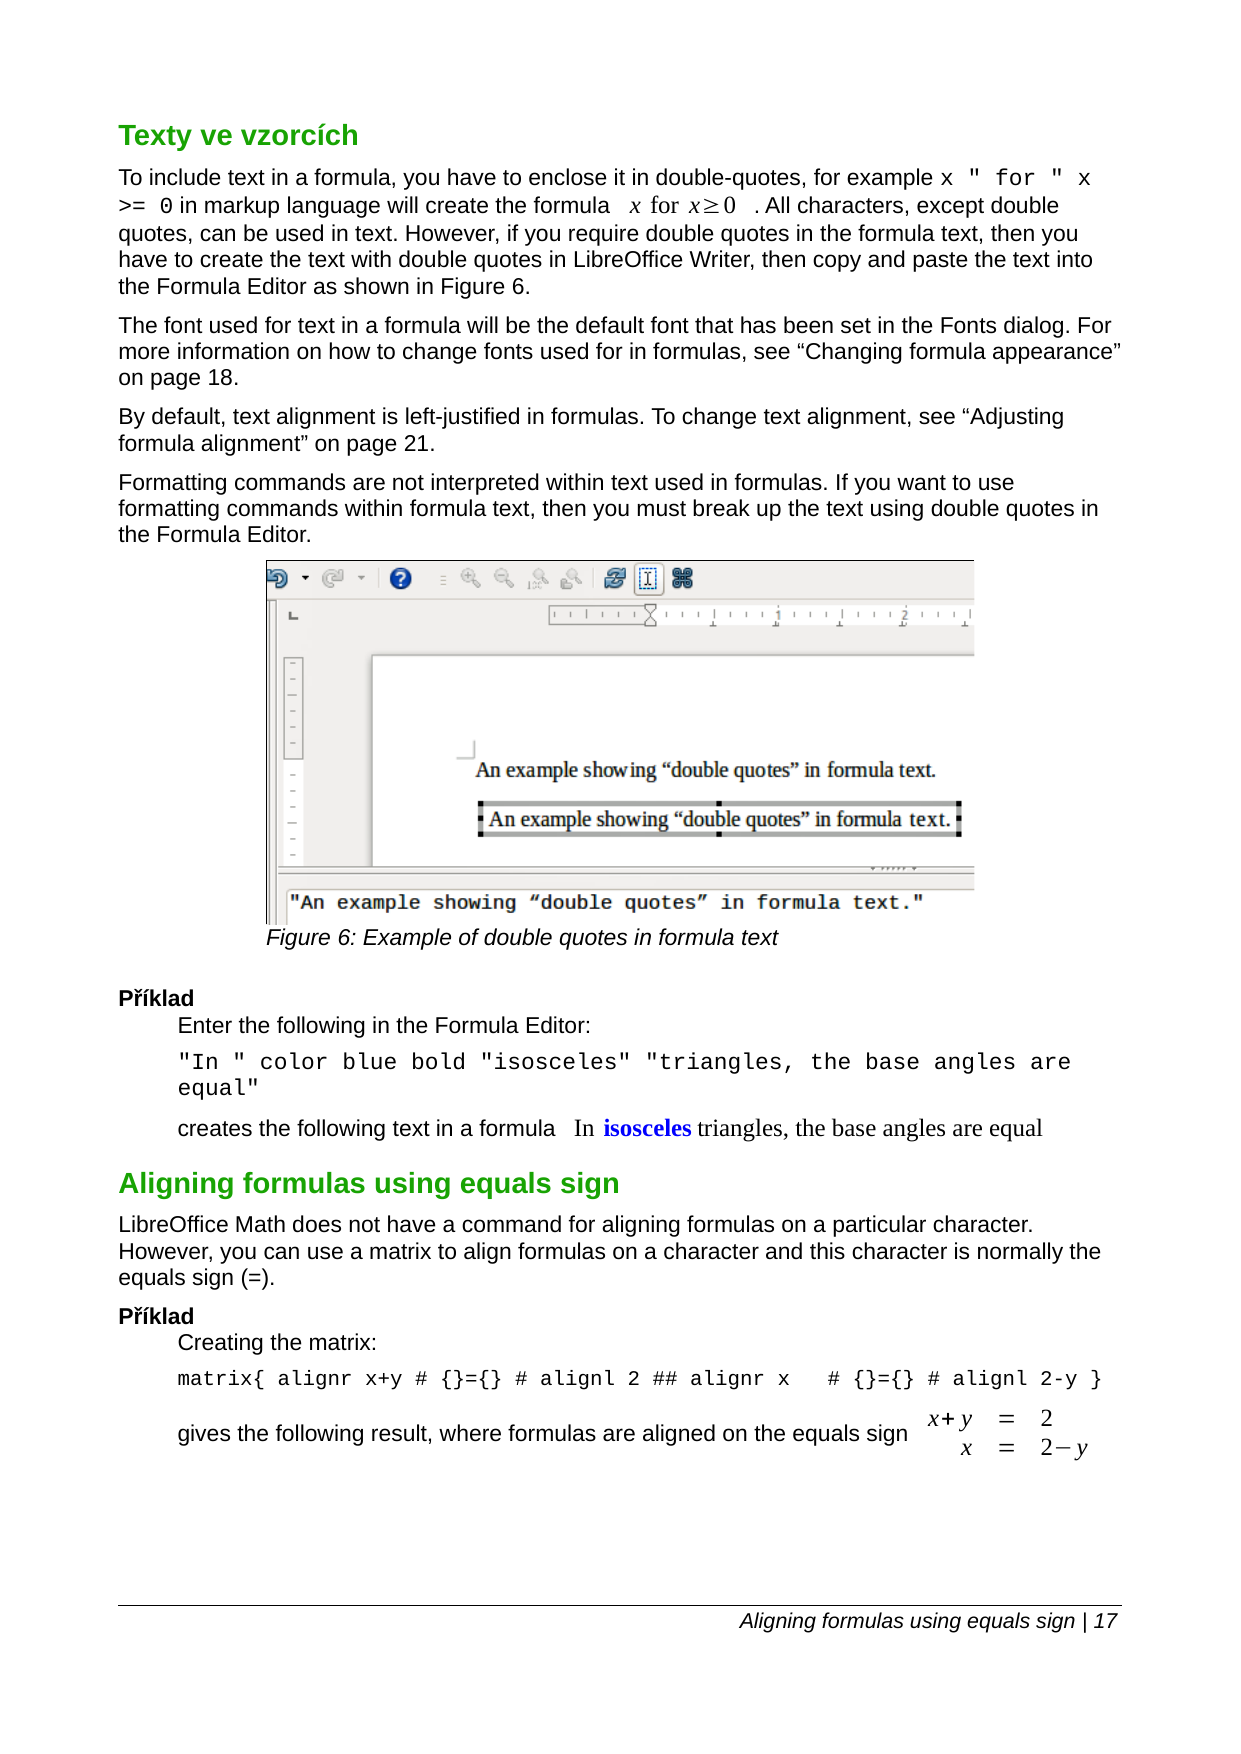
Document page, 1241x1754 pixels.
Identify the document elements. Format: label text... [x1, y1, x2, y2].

text gives the following result, where formulas are aligned on the equals sign [177, 1404, 1122, 1462]
subtitle Aligning formulas using equals sign [118, 1166, 1122, 1199]
text "In " color blue bold "isosceles" "triangles, the base angles are equal" [177, 1050, 1122, 1102]
text Příklad [118, 985, 1122, 1012]
picture [267, 560, 975, 925]
text Enter the following in the Formula Editor: [177, 1012, 1122, 1038]
text The font used for text in a formula will be the default font that has been set in the Fonts dialog. For more information on how to change fonts used for in formulas, see “Changing formula appearance” on page 17. [118, 312, 1122, 391]
text matrix{ alignr x+y # {}={} # alignl 2 ## alignr x # {}={} # alignl 2-y } [177, 1368, 1122, 1392]
text Figure 6: Example of double quotes in formula text [266, 925, 974, 951]
text LibreOffice Math does not have a command for aligning formulas on a particular character. However, you can use a matrix to align formulas on a character and this character is normally the equals sign (=). [118, 1211, 1122, 1290]
subtitle Texty ve vzorcích [118, 118, 1122, 152]
text By default, text alignment is left-justified in formulas. To change text alignment, see “Adjusting formula alignment” on page 20. [118, 403, 1122, 456]
text Creating the matrix: [177, 1329, 1122, 1356]
text To include text in a formula, you have to enclose it in double-quotes, for example x " for " x >= 0 in markup language will create the formula. All characters, except double quotes, can be used in text. However, if you require double quotes in the formula text, then you have to create the text with double quotes in LibreOffice Writer, then copy and paste the text into the Formula Editor as shown in Figure 6. [118, 163, 1122, 299]
text Formatting commands are not interpreted within text used in formulas. If you want to use formatting commands within formula text, then you must break up the text using double quotes in the Formula Editor. [118, 468, 1122, 547]
text creates the following text in a formula [177, 1115, 1122, 1142]
text Příklad [118, 1303, 1122, 1329]
